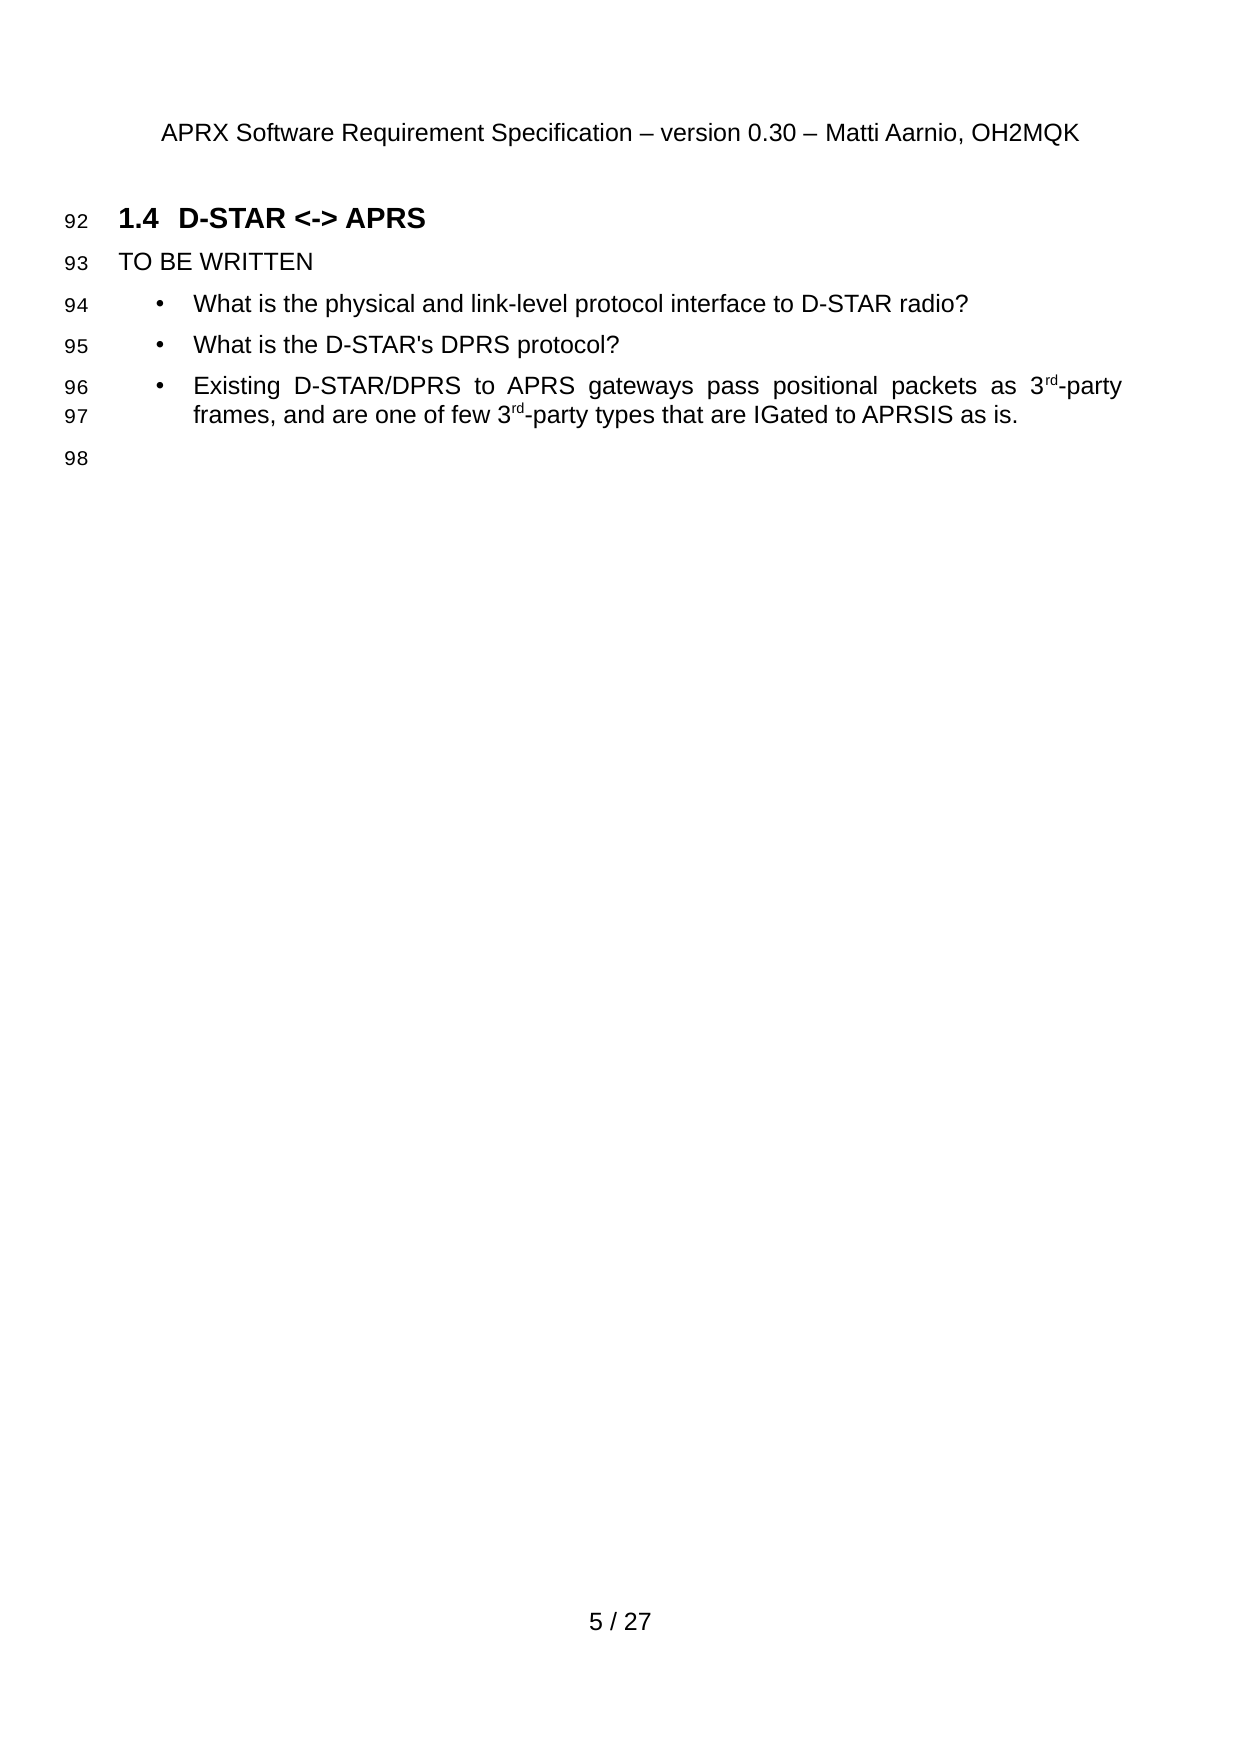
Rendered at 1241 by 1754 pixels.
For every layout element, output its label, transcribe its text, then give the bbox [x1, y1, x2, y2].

list Existing D-STAR/DPRS to APRS gateways pass positional packets as 3rd-party frames, and are one of few 3rd-party types that are IGated to APRSIS as is. [156, 371, 1122, 429]
list What is the D-STAR's DPRS protocol? [156, 330, 1122, 359]
list What is the physical and link-level protocol interface to D-STAR radio? [156, 289, 1122, 317]
subtitle D-STAR <-> APRS [118, 201, 1122, 235]
text TO BE WRITTEN [118, 247, 1122, 276]
